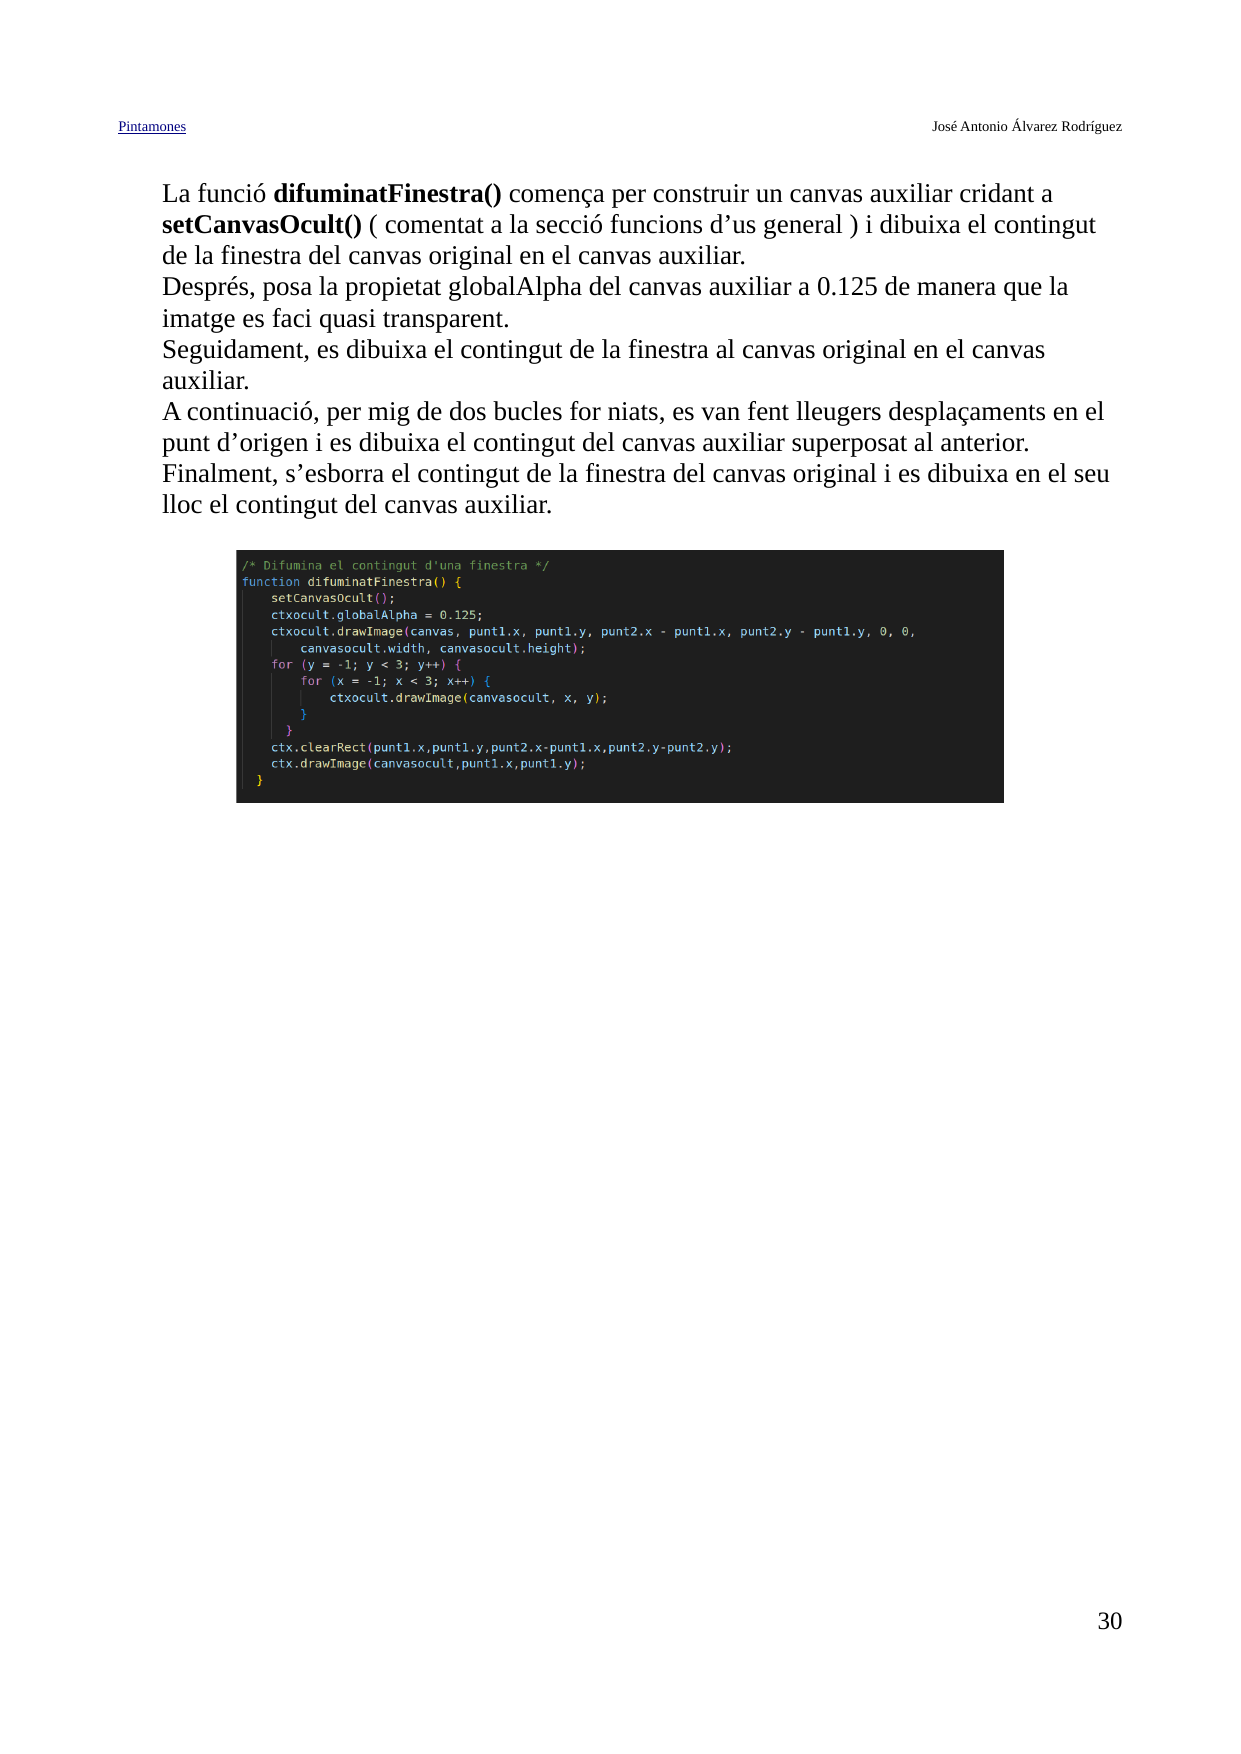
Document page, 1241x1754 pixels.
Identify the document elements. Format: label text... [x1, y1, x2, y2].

text Després, posa la propietat globalAlpha del canvas auxiliar a 0.125 de manera que la imatge es faci quasi transparent. [162, 271, 1122, 333]
picture [236, 550, 1004, 803]
text La funció difuminatFinestra() comença per construir un canvas auxiliar cridant a setCanvasOcult() ( comentat a la secció funcions d’us general ) i dibuixa el contingut de la finestra del canvas original en el canvas auxiliar. [162, 177, 1122, 271]
text Finalment, s’esborra el contingut de la finestra del canvas original i es dibuixa en el seu lloc el contingut del canvas auxiliar. [162, 457, 1122, 520]
text Seguidament, es dibuixa el contingut de la finestra al canvas original en el canvas auxiliar. [162, 333, 1122, 395]
text A continuació, per mig de dos bucles for niats, es van fent lleugers desplaçaments en el punt d’origen i es dibuixa el contingut del canvas auxiliar superposat al anterior. [162, 395, 1122, 457]
